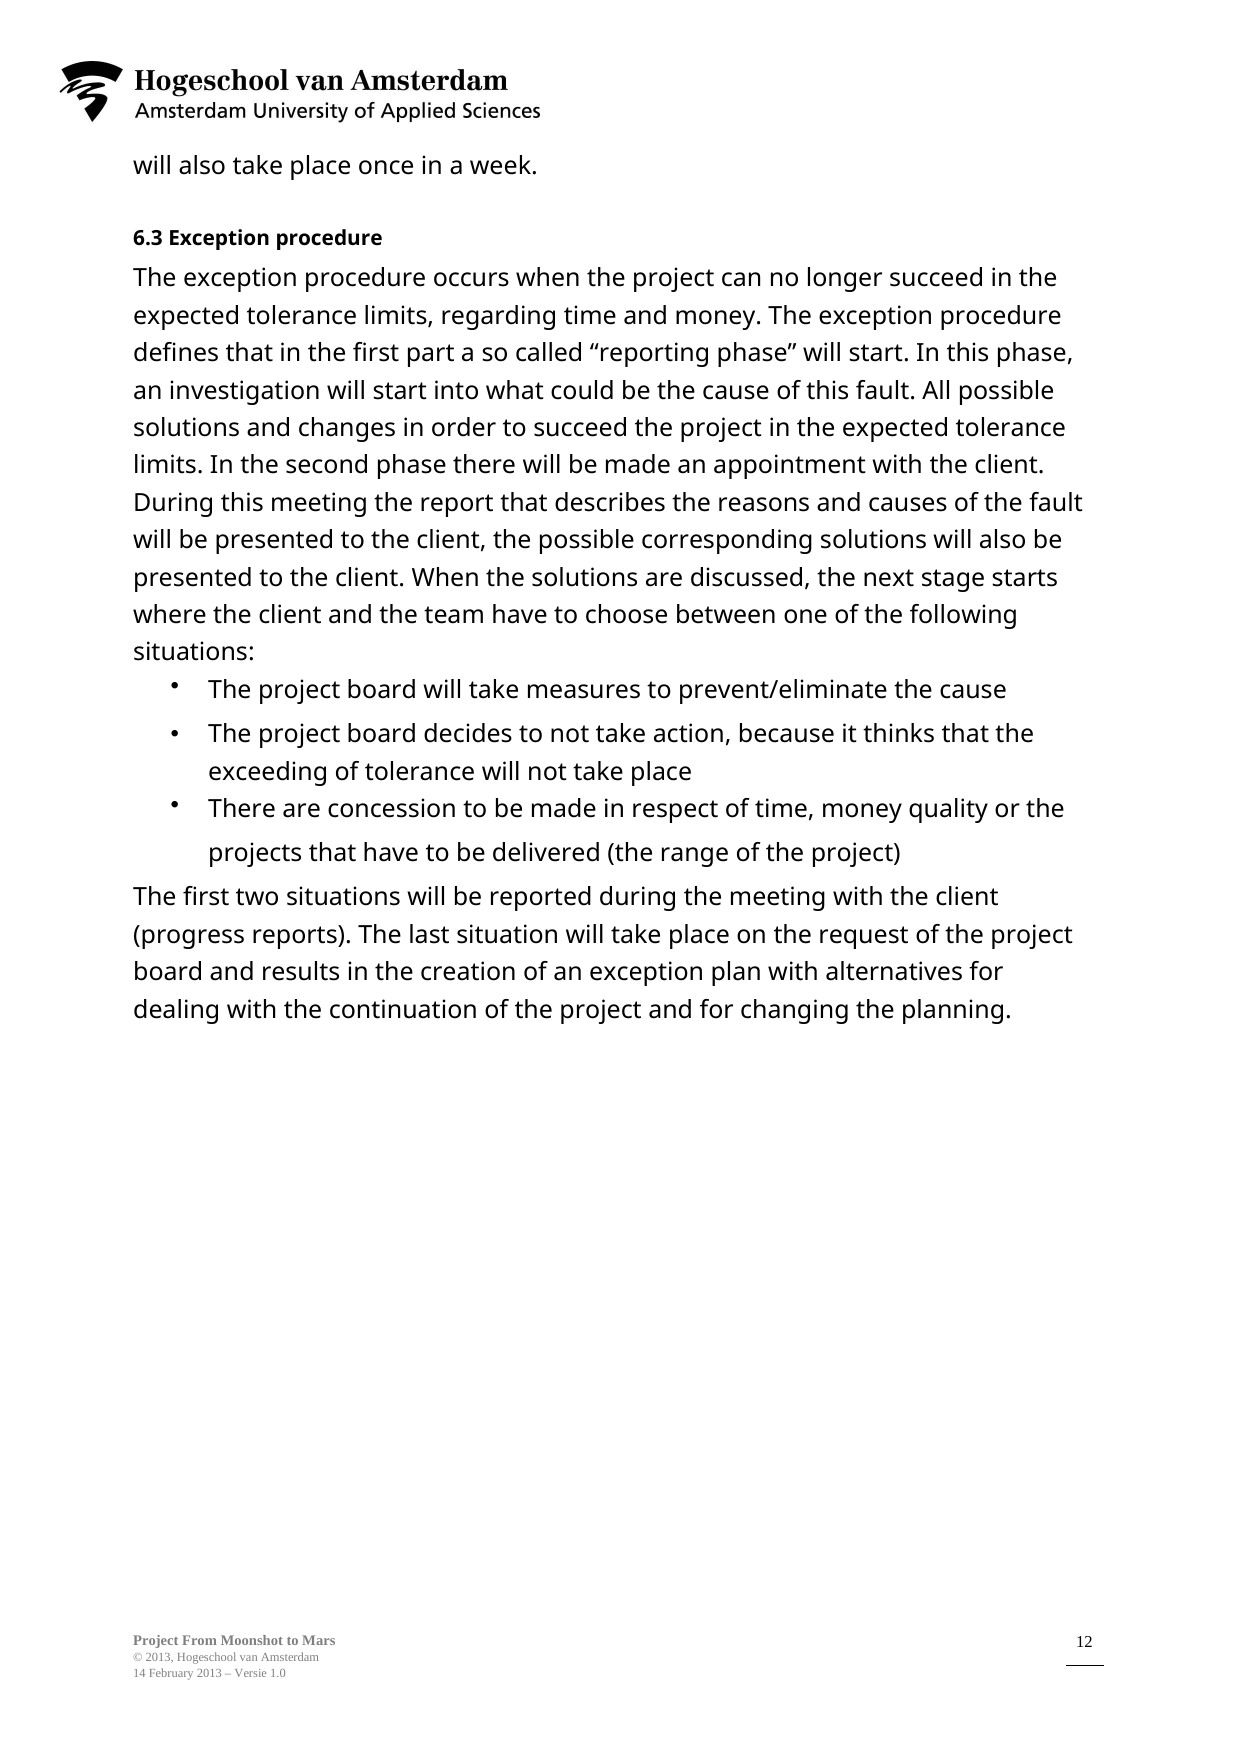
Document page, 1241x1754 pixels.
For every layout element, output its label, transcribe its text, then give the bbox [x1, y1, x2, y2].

text The first two situations will be reported during the meeting with the client (progress reports). The last situation will take place on the request of the project board and results in the creation of an exception plan with alternatives for dealing with the continuation of the project and for changing the planning. [133, 879, 1092, 1025]
list The project board will take measures to prevent/eliminate the cause [170, 671, 1092, 706]
subtitle 6.3 Exception procedure [133, 223, 1022, 251]
list The project board decides to not take action, because it thinks that the exceeding of tolerance will not take place [170, 716, 1092, 787]
text will also take place once in a week. [133, 148, 1092, 182]
list There are concession to be made in respect of time, money quality or the projects that have to be delivered (the range of the project) [170, 791, 1092, 869]
text The exception procedure occurs when the project can no longer succeed in the expected tolerance limits, regarding time and money. The exception procedure defines that in the first part a so called “reporting phase” will start. In this phase, an investigation will start into what could be the cause of this fault. All possible solutions and changes in order to succeed the project in the expected tolerance limits. In the second phase there will be made an appointment with the client. During this meeting the report that describes the reasons and causes of the fault will be presented to the client, the possible corresponding solutions will also be presented to the client. When the solutions are discussed, the next stage starts where the client and the team have to choose between one of the following situations: [133, 260, 1092, 668]
picture [0, 0, 622, 123]
